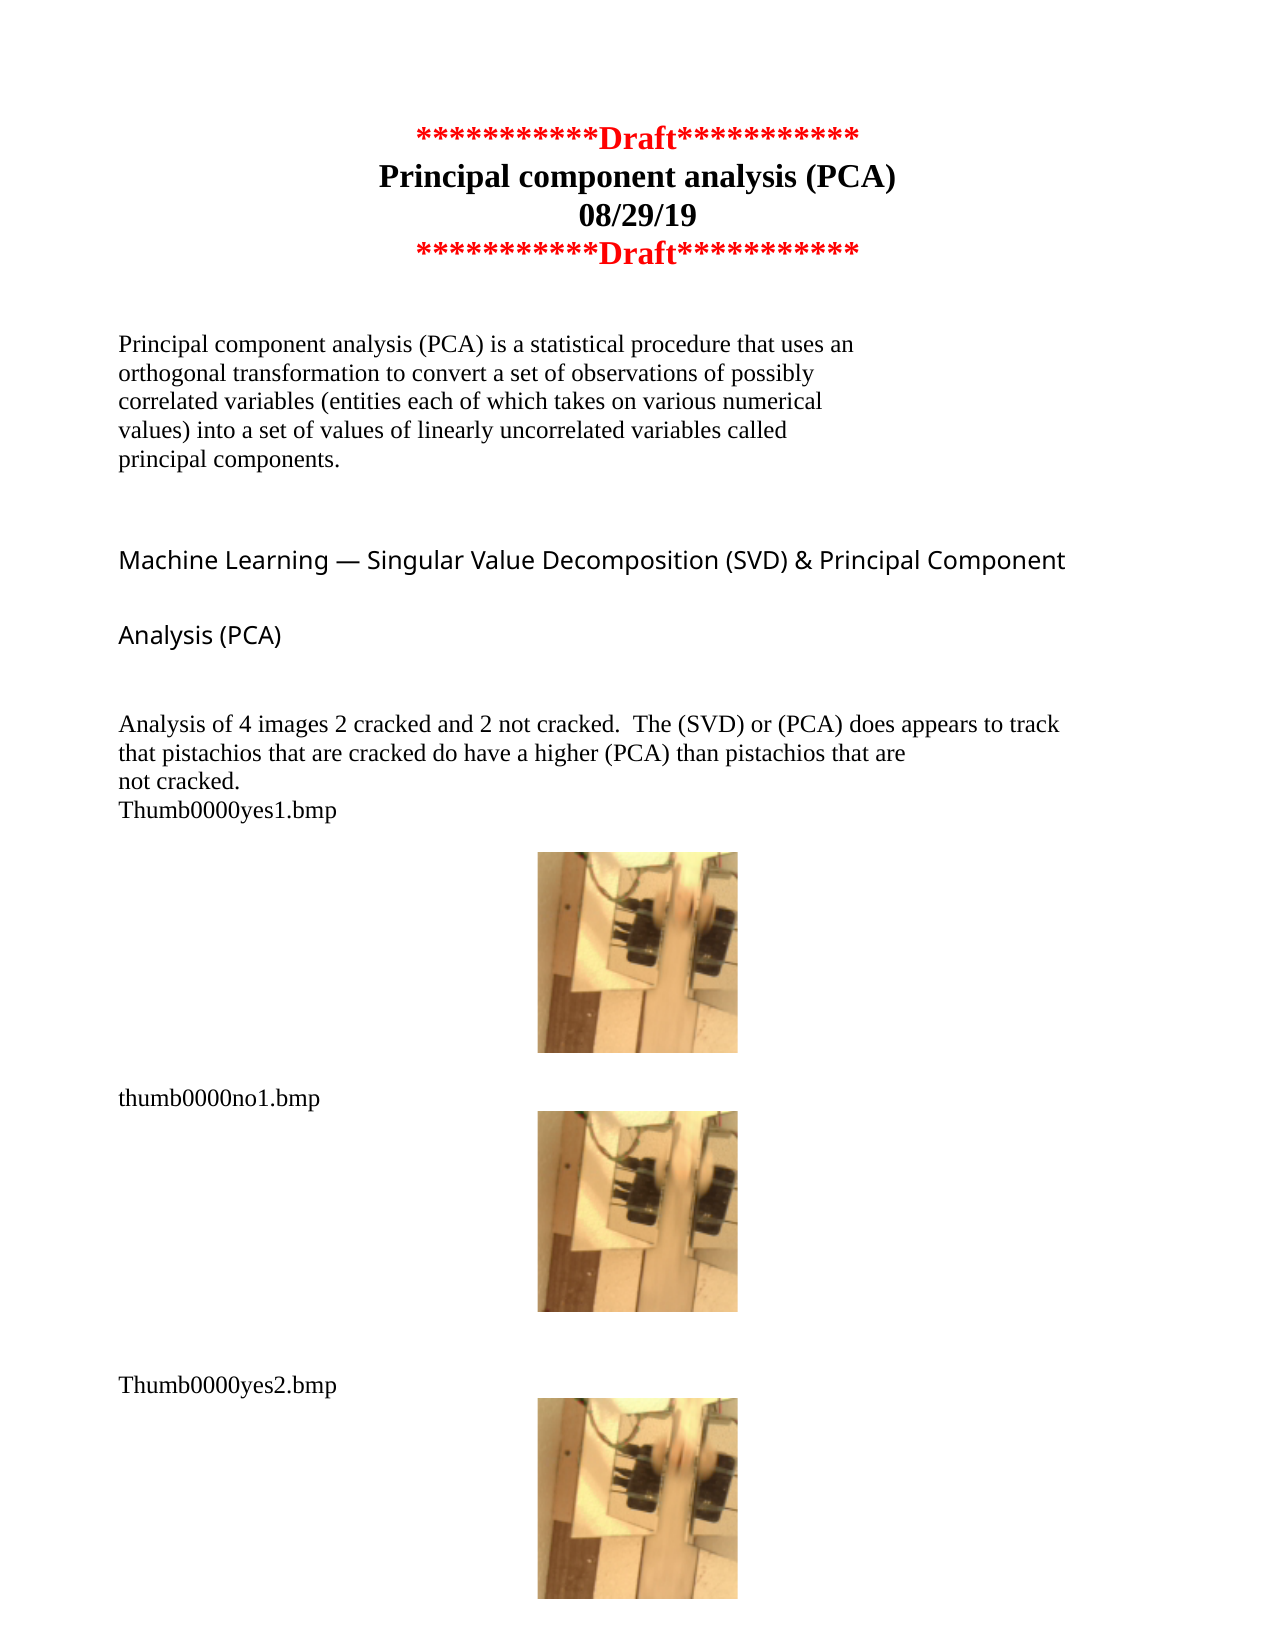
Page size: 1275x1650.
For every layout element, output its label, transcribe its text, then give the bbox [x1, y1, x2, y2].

subtitle Machine Learning — Singular Value Decomposition (SVD) & Principal Component Analysis (PCA) [118, 501, 1157, 651]
text thumb0000no1.bmp [118, 1083, 1157, 1111]
picture [537, 852, 738, 1053]
text Principal component analysis (PCA) is a statistical procedure that uses an [118, 329, 1157, 358]
picture [537, 1398, 738, 1599]
text not cracked. [118, 766, 1157, 795]
picture [537, 1111, 738, 1312]
text orthogonal transformation to convert a set of observations of possibly [118, 358, 1157, 386]
text 08/29/19 [118, 195, 1157, 233]
text Principal component analysis (PCA) [118, 156, 1157, 195]
text ***********Draft*********** [118, 233, 1157, 271]
text Thumb0000yes1.bmp [118, 795, 1157, 824]
text Thumb0000yes2.bmp [118, 1370, 1157, 1399]
text ***********Draft*********** [118, 118, 1157, 156]
text that pistachios that are cracked do have a higher (PCA) than pistachios that are [118, 738, 1157, 766]
text Analysis of 4 images 2 cracked and 2 not cracked. The (SVD) or (PCA) does appears to track [118, 709, 1157, 738]
text principal components. [118, 444, 1157, 473]
text correlated variables (entities each of which takes on various numerical [118, 386, 1157, 415]
text values) into a set of values of linearly uncorrelated variables called [118, 415, 1157, 444]
